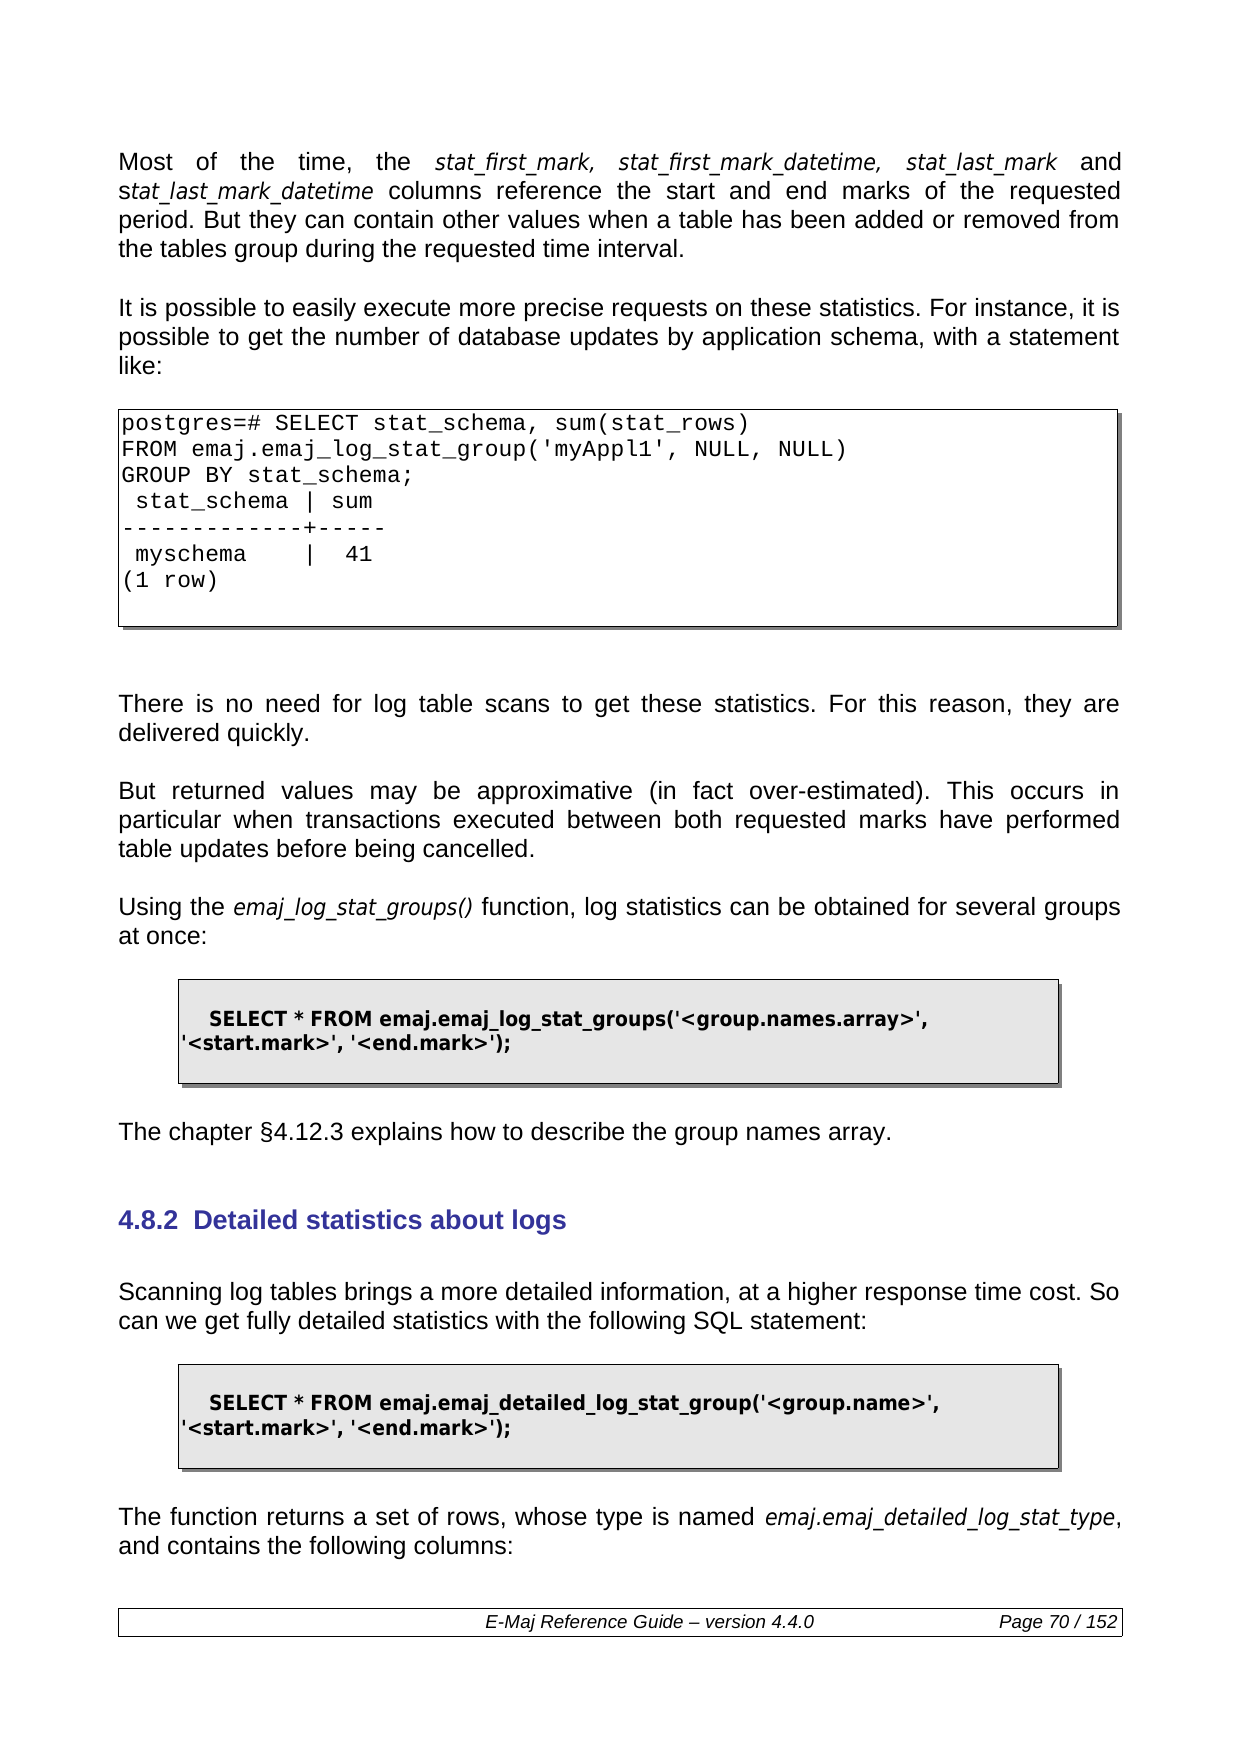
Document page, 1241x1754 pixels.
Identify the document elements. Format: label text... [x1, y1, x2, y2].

text myschema | 41 [119, 539, 1117, 565]
text GROUP BY stat_schema; [119, 461, 1117, 487]
text SELECT * FROM emaj.emaj_detailed_log_stat_group('<group.name>', '<start.mark>', '<end.mark>'); [179, 1388, 1058, 1437]
text The chapter §4.12.3 explains how to describe the group names array. [118, 1117, 1122, 1146]
subtitle Detailed statistics about logs [118, 1204, 1122, 1235]
text There is no need for log table scans to get these statistics. For this reason, they are delivered quickly. [118, 688, 1122, 747]
text -------------+----- [119, 513, 1117, 539]
text postgres=# SELECT stat_schema, sum(stat_rows) [119, 410, 1117, 435]
text stat_schema | sum [119, 487, 1117, 513]
text Most of the time, the stat_first_mark, stat_first_mark_datetime, stat_last_mark and stat_last_mark_datetime columns reference the start and end marks of the requested period. But they can contain other values when a table has been added or removed from the tables group during the requested time interval. [118, 147, 1122, 263]
text FROM emaj.emaj_log_stat_group('myAppl1', NULL, NULL) [119, 435, 1117, 461]
text Using the emaj_log_stat_groups() function, log statistics can be obtained for several groups at once: [118, 892, 1122, 950]
text Scanning log tables brings a more detailed information, at a higher response time cost. So can we get fully detailed statistics with the following SQL statement: [118, 1277, 1122, 1335]
text But returned values may be approximative (in fact over-estimated). This occurs in particular when transactions executed between both requested marks have performed table updates before being cancelled. [118, 776, 1122, 863]
text SELECT * FROM emaj.emaj_log_stat_groups('<group.names.array>', '<start.mark>', '<end.mark>'); [179, 1003, 1058, 1052]
text The function returns a set of rows, whose type is named emaj.emaj_detailed_log_stat_type, and contains the following columns: [118, 1501, 1122, 1559]
text (1 row) [119, 565, 1117, 594]
text It is possible to easily execute more precise requests on these statistics. For instance, it is possible to get the number of database updates by application schema, with a statement like: [118, 292, 1122, 380]
